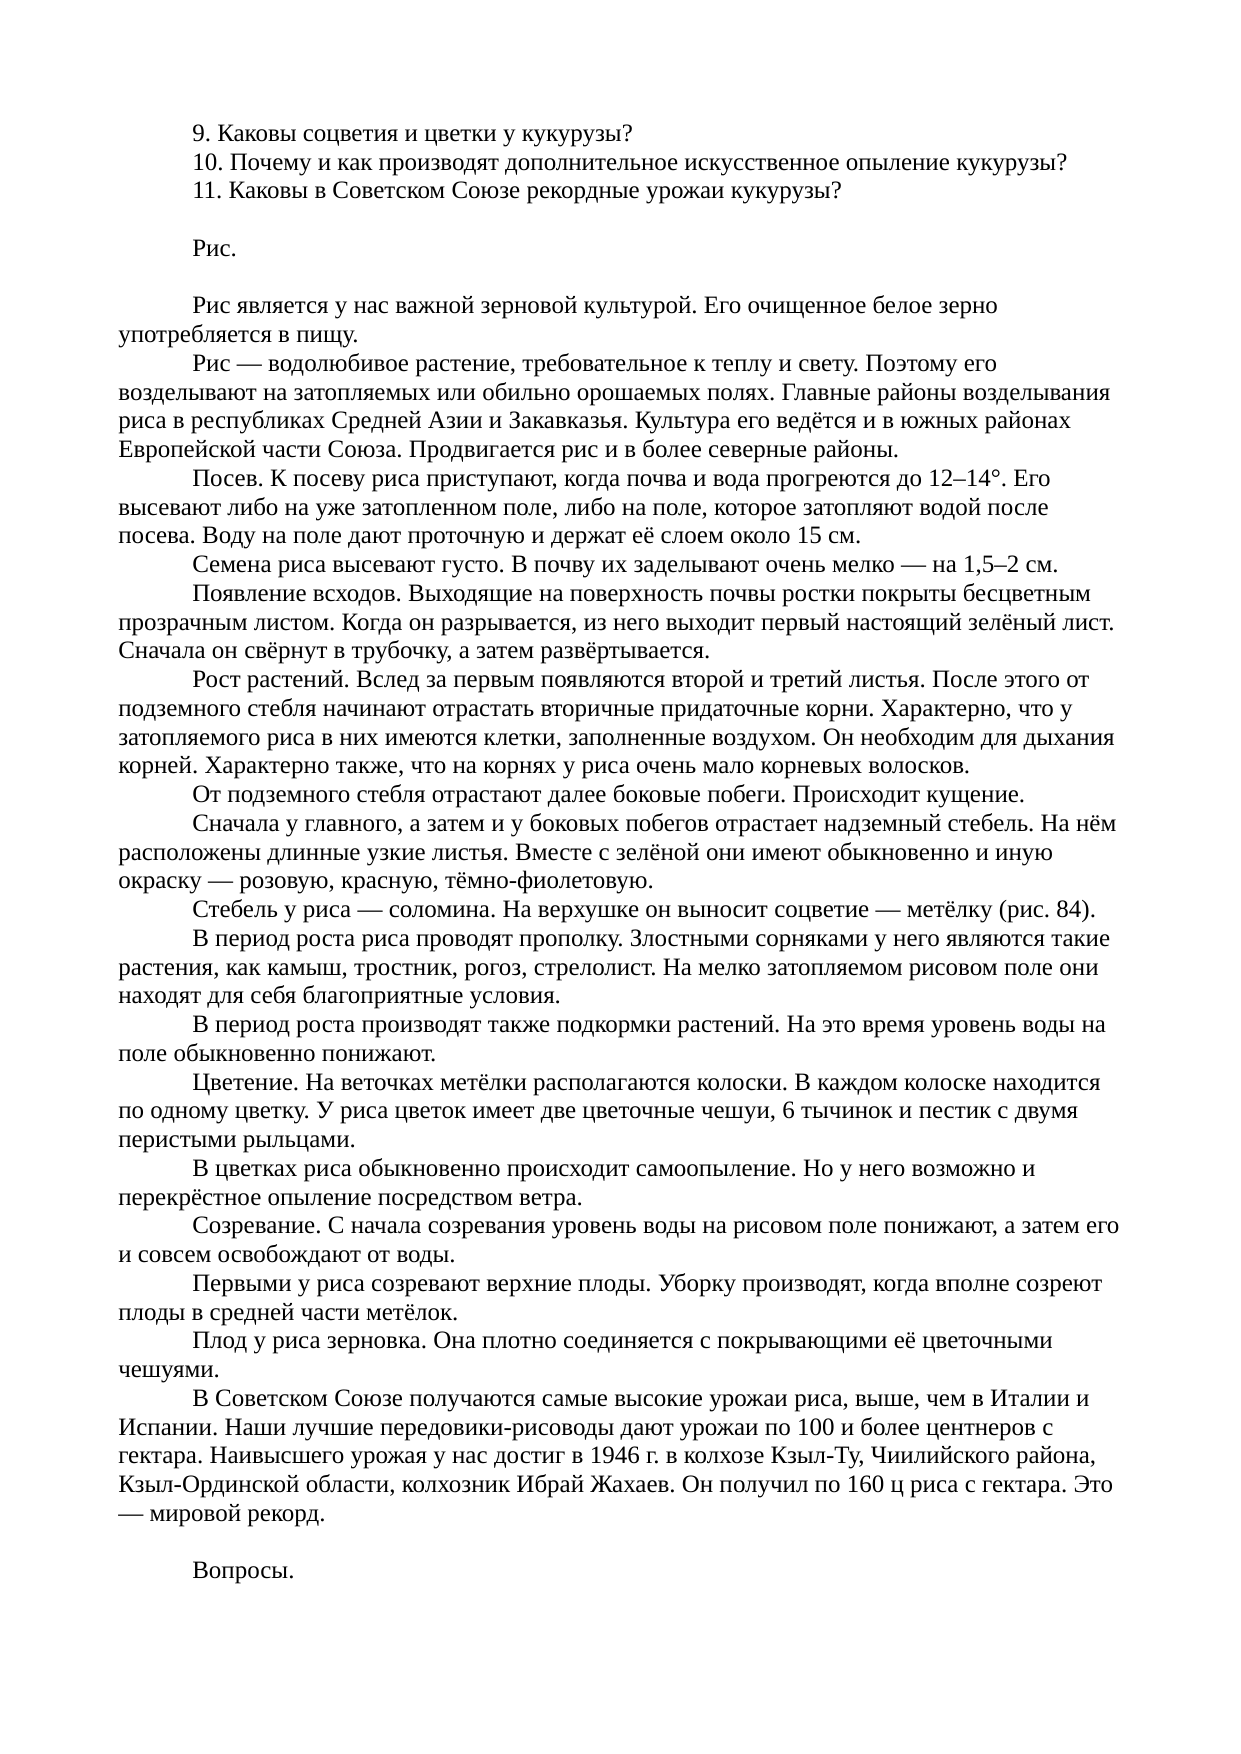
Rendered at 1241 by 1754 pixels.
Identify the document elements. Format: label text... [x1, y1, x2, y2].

text Появление всходов. Выходящие на поверхность почвы ростки покрыты бесцветным прозрачным листом. Когда он разрывается, из него выходит первый настоящий зелёный лист. Сначала он свёрнут в трубочку, а затем развёртывается. [118, 578, 1122, 664]
text Рис — водолюбивое растение, требовательное к теплу и свету. Поэтому его возделывают на затопляемых или обильно орошаемых полях. Главные районы возделывания риса в республиках Средней Азии и Закавказья. Культура его ведётся и в южных районах Европейской части Союза. Продвигается рис и в более северные районы. [118, 348, 1122, 463]
text Семена риса высевают густо. В почву их заделывают очень мелко — на 1,5–2 см. [118, 549, 1122, 578]
text В период роста производят также подкормки растений. На это время уровень воды на поле обыкновенно понижают. [118, 1009, 1122, 1067]
text Вопросы. [118, 1556, 1122, 1584]
text Первыми у риса созревают верхние плоды. Уборку производят, когда вполне созреют плоды в средней части метёлок. [118, 1268, 1122, 1326]
text В период роста риса проводят прополку. Злостными сорняками у него являются такие растения, как камыш, тростник, рогоз, стрелолист. На мелко затопляемом рисовом поле они находят для себя благоприятные условия. [118, 923, 1122, 1009]
text Цветение. На веточках метёлки располагаются колоски. В каждом колоске находится по одному цветку. У риса цветок имеет две цветочные чешуи, 6 тычинок и пестик с двумя перистыми рыльцами. [118, 1067, 1122, 1153]
text Сначала у главного, а затем и у боковых побегов отрастает надземный стебель. На нём расположены длинные узкие листья. Вместе с зелёной они имеют обыкновенно и иную окраску — розовую, красную, тёмно-фиолетовую. [118, 808, 1122, 894]
text Рис является у нас важной зерновой культурой. Его очищенное белое зерно употребляется в пищу. [118, 291, 1122, 348]
text 9. Каковы соцветия и цветки у кукурузы? [118, 118, 1122, 147]
text Созревание. С начала созревания уровень воды на рисовом поле понижают, а затем его и совсем освобождают от воды. [118, 1211, 1122, 1268]
text 11. Каковы в Советском Союзе рекордные урожаи кукурузы? [118, 176, 1122, 204]
text От подземного стебля отрастают далее боковые побеги. Происходит кущение. [118, 779, 1122, 808]
text Плод у риса зерновка. Она плотно соединяется с покрывающими её цветочными чешуями. [118, 1326, 1122, 1383]
text Рост растений. Вслед за первым появляются второй и третий листья. После этого от подземного стебля начинают отрастать вторичные придаточные корни. Характерно, что у затопляемого риса в них имеются клетки, заполненные воздухом. Он необходим для дыхания корней. Характерно также, что на корнях у риса очень мало корневых волосков. [118, 664, 1122, 779]
text Посев. К посеву риса приступают, когда почва и вода прогреются до 12–14°. Его высевают либо на уже затопленном поле, либо на поле, которое затопляют водой после посева. Воду на поле дают проточную и держат её слоем около 15 см. [118, 463, 1122, 549]
text В цветках риса обыкновенно происходит самоопыление. Но у него возможно и перекрёстное опыление посредством ветра. [118, 1153, 1122, 1211]
text Стебель у риса — соломина. На верхушке он выносит соцветие — метёлку (рис. 84). [118, 894, 1122, 923]
text 10. Почему и как производят дополнительное искусственное опыление кукурузы? [118, 147, 1122, 176]
text Рис. [118, 233, 1122, 262]
text В Советском Союзе получаются самые высокие урожаи риса, выше, чем в Италии и Испании. Наши лучшие передовики-рисоводы дают урожаи по 100 и более центнеров с гектара. Наивысшего урожая у нас достиг в 1946 г. в колхозе Кзыл-Ту, Чиилийского района, Кзыл-Ординской области, колхозник Ибрай Жахаев. Он получил по 160 ц риса с гектара. Это — мировой рекорд. [118, 1383, 1122, 1527]
